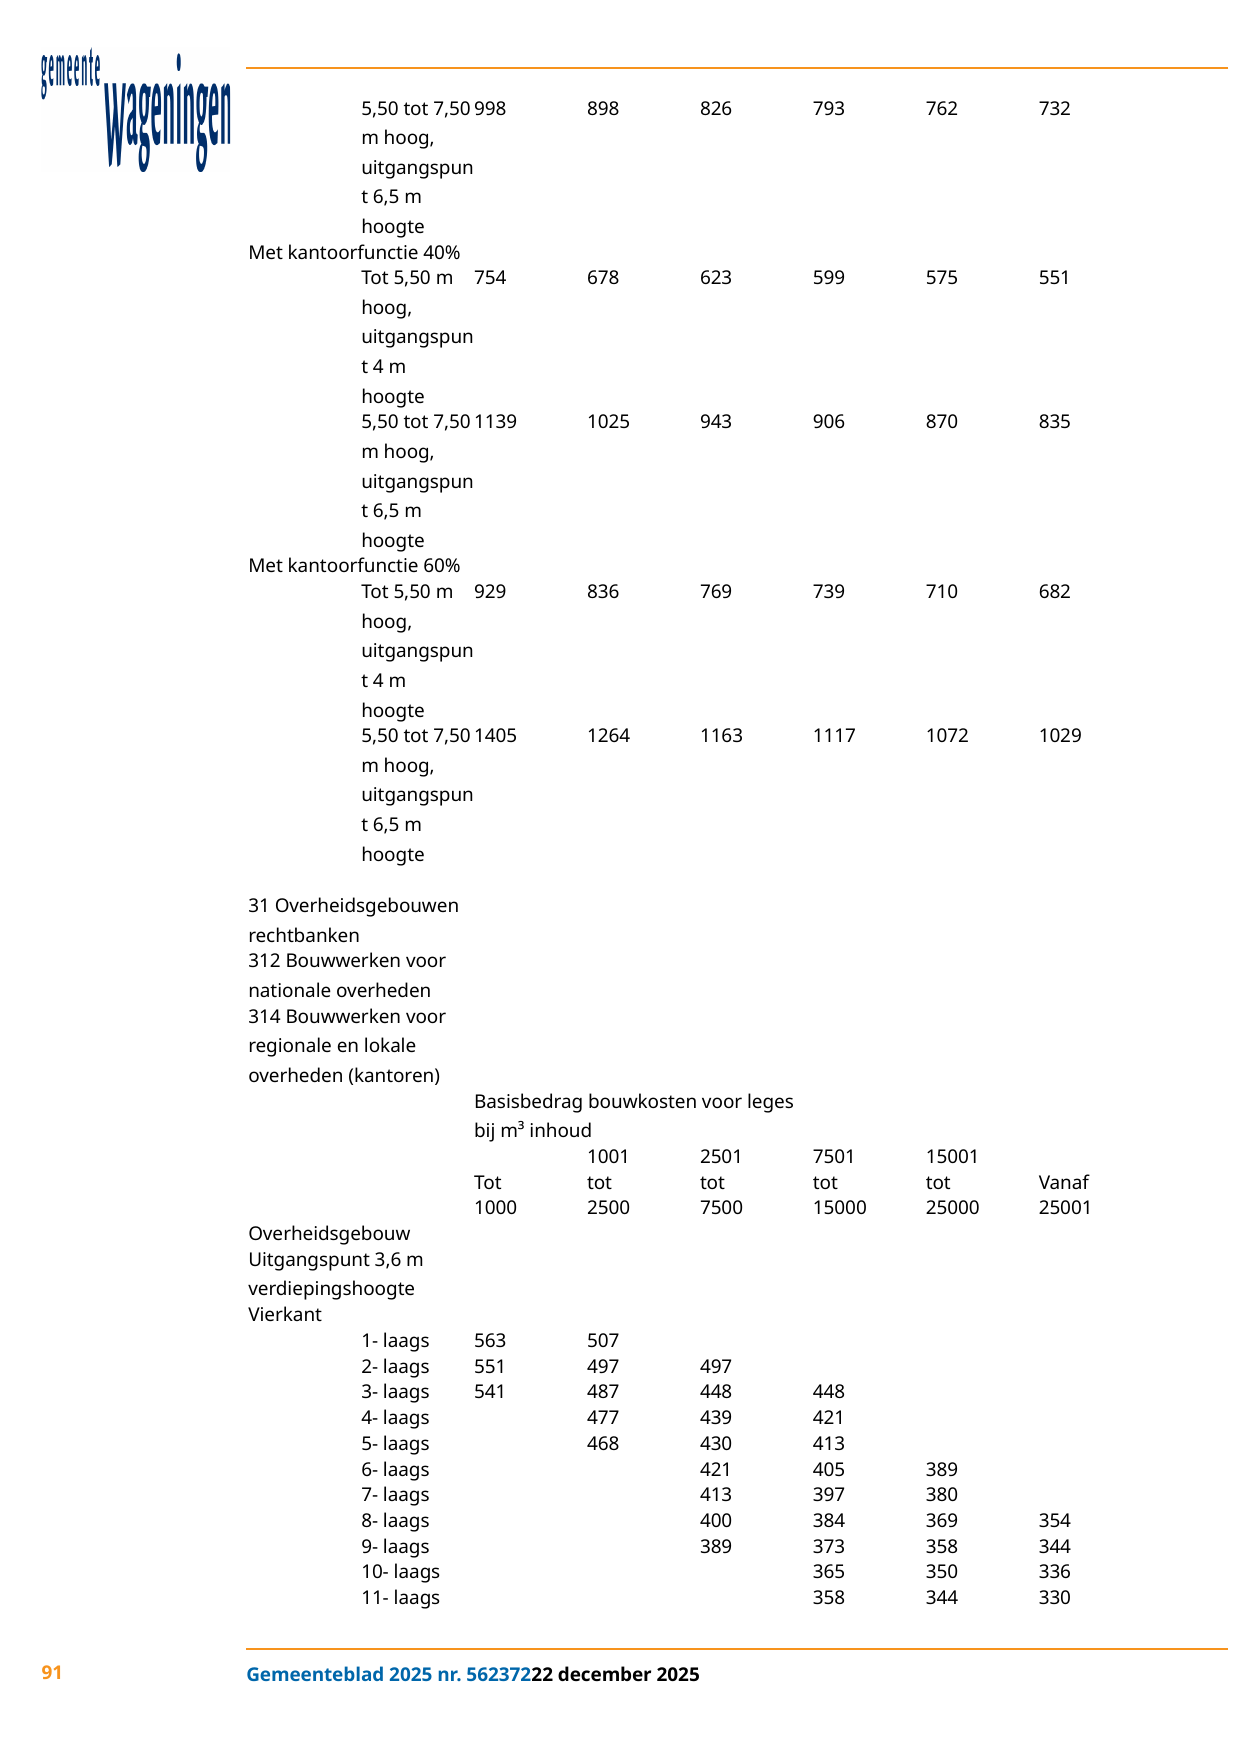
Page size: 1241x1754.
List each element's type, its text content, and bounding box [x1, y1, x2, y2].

table_cell [813, 1246, 926, 1301]
table_cell [926, 1220, 1038, 1246]
table_cell [813, 1353, 926, 1378]
table_cell [700, 1584, 813, 1610]
table_cell tot [926, 1169, 1038, 1194]
table_cell 1072 [926, 723, 1038, 867]
table_cell [248, 1481, 361, 1507]
table_cell [926, 867, 1038, 892]
table_cell Overheidsgebouw [248, 1220, 474, 1246]
table_cell [587, 1246, 700, 1301]
table_cell 793 [813, 95, 926, 239]
table_cell [1039, 1456, 1152, 1481]
table_cell 448 [813, 1379, 926, 1404]
table_cell 25001 [1039, 1195, 1152, 1220]
table_cell [813, 239, 926, 264]
table_cell 336 [1039, 1559, 1152, 1584]
table_cell 599 [813, 265, 926, 409]
table_cell [361, 1195, 474, 1220]
table_cell Vanaf [1039, 1169, 1152, 1194]
table_cell 623 [700, 265, 813, 409]
table_cell [587, 1559, 700, 1584]
table_cell [700, 1003, 813, 1088]
table_cell 330 [1039, 1584, 1152, 1610]
table_cell 998 [474, 95, 587, 239]
table_cell 2500 [587, 1195, 700, 1220]
table_cell 1163 [700, 723, 813, 867]
table_cell [248, 867, 361, 892]
table_cell 7500 [700, 1195, 813, 1220]
table_cell 1139 [474, 409, 587, 553]
table_cell 389 [926, 1456, 1038, 1481]
table_cell 468 [587, 1430, 700, 1456]
table_cell 682 [1039, 579, 1152, 722]
table_cell 2- laags [361, 1353, 474, 1378]
table_cell [248, 1507, 361, 1533]
table_cell [474, 948, 587, 1003]
table_cell 5,50 tot 7,50 m hoog, uitgangspunt 6,5 m hoogte [361, 723, 474, 867]
table_cell [474, 1143, 587, 1169]
table_cell [1039, 948, 1152, 1003]
table_cell [1039, 1143, 1152, 1169]
table_cell 1000 [474, 1195, 587, 1220]
table_cell [926, 239, 1038, 264]
table_cell [700, 1220, 813, 1246]
table_cell [1039, 867, 1152, 892]
table_cell 1029 [1039, 723, 1152, 867]
table_cell 497 [700, 1353, 813, 1378]
table_cell [587, 239, 700, 264]
table_cell [248, 1195, 361, 1220]
table_cell 7501 [813, 1143, 926, 1169]
table_cell [700, 239, 813, 264]
table_cell [700, 1246, 813, 1301]
table_cell 413 [813, 1430, 926, 1456]
table_cell 344 [1039, 1533, 1152, 1559]
table_cell 541 [474, 1379, 587, 1404]
table_cell 1264 [587, 723, 700, 867]
table_cell 5,50 tot 7,50 m hoog, uitgangspunt 6,5 m hoogte [361, 95, 474, 239]
table_cell 365 [813, 1559, 926, 1584]
table_cell [813, 892, 926, 948]
table_cell 1117 [813, 723, 926, 867]
table_cell Vierkant [248, 1301, 361, 1327]
table_cell [248, 409, 361, 553]
table_cell [474, 1430, 587, 1456]
table_cell [587, 1533, 700, 1559]
table_cell 439 [700, 1404, 813, 1430]
table_cell [1039, 1301, 1152, 1327]
table_cell [474, 1507, 587, 1533]
table_cell 369 [926, 1507, 1038, 1533]
table_cell 710 [926, 579, 1038, 722]
table_cell [587, 892, 700, 948]
table_cell [700, 867, 813, 892]
table_cell [587, 1301, 700, 1327]
table_cell [248, 1143, 361, 1169]
table_cell [248, 1559, 361, 1584]
table_cell [1039, 892, 1152, 948]
table_cell [1039, 553, 1152, 578]
table_cell [474, 1220, 587, 1246]
table_cell 1001 [587, 1143, 700, 1169]
table_cell [926, 1430, 1038, 1456]
table_cell [474, 1533, 587, 1559]
table_cell tot [813, 1169, 926, 1194]
table_cell [474, 892, 587, 948]
table_cell [474, 1301, 587, 1327]
table_cell [926, 1353, 1038, 1378]
table_cell [248, 1169, 361, 1194]
table_cell [1039, 1481, 1152, 1507]
table_cell [1039, 1327, 1152, 1353]
table_cell 739 [813, 579, 926, 722]
table_cell 769 [700, 579, 813, 722]
table_cell [474, 867, 587, 892]
table_cell [587, 1456, 700, 1481]
table_cell [926, 1088, 1038, 1143]
table_cell [813, 1220, 926, 1246]
table_cell [474, 553, 587, 578]
table_cell [248, 1584, 361, 1610]
table_cell 397 [813, 1481, 926, 1507]
table_cell 575 [926, 265, 1038, 409]
table_cell 487 [587, 1379, 700, 1404]
table_cell [587, 1507, 700, 1533]
table_cell [361, 1088, 474, 1143]
table_cell [587, 1481, 700, 1507]
table_cell 358 [813, 1584, 926, 1610]
table_cell [248, 265, 361, 409]
table_cell [926, 553, 1038, 578]
table_cell 389 [700, 1533, 813, 1559]
table_cell [813, 867, 926, 892]
table_cell [926, 1404, 1038, 1430]
table_cell 421 [813, 1404, 926, 1430]
table_cell [1039, 1003, 1152, 1088]
table_cell 312 Bouwwerken voor nationale overheden [248, 948, 474, 1003]
table_cell [813, 1301, 926, 1327]
table_cell [926, 1327, 1038, 1353]
table_cell [587, 948, 700, 1003]
table_cell 5,50 tot 7,50 m hoog, uitgangspunt 6,5 m hoogte [361, 409, 474, 553]
table_cell [587, 1003, 700, 1088]
table_cell 836 [587, 579, 700, 722]
table_cell [587, 553, 700, 578]
table_cell [248, 1456, 361, 1481]
table_cell [700, 1559, 813, 1584]
table_cell 4- laags [361, 1404, 474, 1430]
table_cell 11- laags [361, 1584, 474, 1610]
table_cell [926, 892, 1038, 948]
table_cell [361, 1143, 474, 1169]
table_cell [248, 1088, 361, 1143]
table_cell 354 [1039, 1507, 1152, 1533]
table_cell [474, 1481, 587, 1507]
table_cell [926, 1379, 1038, 1404]
table_cell [700, 948, 813, 1003]
picture [41, 47, 231, 172]
table_cell 754 [474, 265, 587, 409]
table_cell 405 [813, 1456, 926, 1481]
table_cell 1025 [587, 409, 700, 553]
table_cell [474, 239, 587, 264]
table_cell 1405 [474, 723, 587, 867]
table_cell [1039, 1404, 1152, 1430]
table_cell 497 [587, 1353, 700, 1378]
table_cell 9- laags [361, 1533, 474, 1559]
table_cell Tot 5,50 m hoog, uitgangspunt 4 m hoogte [361, 579, 474, 722]
table_cell Uitgangspunt 3,6 m verdiepingshoogte [248, 1246, 474, 1301]
table_cell [248, 723, 361, 867]
table_cell [248, 1430, 361, 1456]
table_cell [474, 1404, 587, 1430]
table_cell [474, 1584, 587, 1610]
table_cell Basisbedrag bouwkosten voor leges bij m³ inhoud [474, 1088, 813, 1143]
table_cell [361, 1301, 474, 1327]
table_cell 929 [474, 579, 587, 722]
table_cell [813, 1003, 926, 1088]
table_cell 835 [1039, 409, 1152, 553]
table_cell 563 [474, 1327, 587, 1353]
table_cell 551 [474, 1353, 587, 1378]
table_cell [1039, 1379, 1152, 1404]
table_cell [926, 1246, 1038, 1301]
table_cell [1039, 1353, 1152, 1378]
table_cell 421 [700, 1456, 813, 1481]
table_cell 448 [700, 1379, 813, 1404]
table_cell [248, 95, 361, 239]
table_cell 373 [813, 1533, 926, 1559]
table_cell [248, 1379, 361, 1404]
table_cell [813, 553, 926, 578]
table_cell 15001 [926, 1143, 1038, 1169]
table_cell 762 [926, 95, 1038, 239]
table_cell [361, 1169, 474, 1194]
table_cell [248, 579, 361, 722]
table_cell [1039, 1430, 1152, 1456]
table_cell [1039, 1220, 1152, 1246]
table_cell 477 [587, 1404, 700, 1430]
table_cell 400 [700, 1507, 813, 1533]
table_cell [587, 1584, 700, 1610]
table_cell [926, 1003, 1038, 1088]
table_cell 380 [926, 1481, 1038, 1507]
table_cell [248, 1327, 361, 1353]
table_cell [813, 948, 926, 1003]
table_cell [474, 1246, 587, 1301]
table_cell [700, 1327, 813, 1353]
table_cell [813, 1327, 926, 1353]
table_cell [474, 1559, 587, 1584]
table_cell [587, 1220, 700, 1246]
table_cell 8- laags [361, 1507, 474, 1533]
table_cell 943 [700, 409, 813, 553]
table_cell 870 [926, 409, 1038, 553]
table_cell [1039, 1088, 1152, 1143]
table_cell [700, 553, 813, 578]
table_cell 551 [1039, 265, 1152, 409]
table_cell 678 [587, 265, 700, 409]
table_cell [474, 1456, 587, 1481]
table_cell [926, 948, 1038, 1003]
table_cell 1- laags [361, 1327, 474, 1353]
table_cell 898 [587, 95, 700, 239]
table_cell [1039, 1246, 1152, 1301]
table_cell 5- laags [361, 1430, 474, 1456]
table_cell 732 [1039, 95, 1152, 239]
table_cell [361, 867, 474, 892]
table_cell tot [587, 1169, 700, 1194]
table_cell 7- laags [361, 1481, 474, 1507]
table_cell 3- laags [361, 1379, 474, 1404]
table_cell Tot [474, 1169, 587, 1194]
table_cell [926, 1301, 1038, 1327]
table_cell [248, 1533, 361, 1559]
table_cell 15000 [813, 1195, 926, 1220]
table_cell 350 [926, 1559, 1038, 1584]
table_cell 10- laags [361, 1559, 474, 1584]
table_cell [700, 892, 813, 948]
table_cell Met kantoorfunctie 40% [248, 239, 474, 264]
table_cell 430 [700, 1430, 813, 1456]
table_cell Met kantoorfunctie 60% [248, 553, 474, 578]
table_cell 25000 [926, 1195, 1038, 1220]
table_cell 507 [587, 1327, 700, 1353]
table_cell 2501 [700, 1143, 813, 1169]
table_cell [1039, 239, 1152, 264]
table_cell 358 [926, 1533, 1038, 1559]
table_cell [813, 1088, 926, 1143]
table_cell [474, 1003, 587, 1088]
table_cell 906 [813, 409, 926, 553]
table_cell Tot 5,50 m hoog, uitgangspunt 4 m hoogte [361, 265, 474, 409]
table_cell [587, 867, 700, 892]
table_cell 344 [926, 1584, 1038, 1610]
table_cell 314 Bouwwerken voor regionale en lokale overheden (kantoren) [248, 1003, 474, 1088]
table_cell [248, 1404, 361, 1430]
table_cell 413 [700, 1481, 813, 1507]
table_cell 384 [813, 1507, 926, 1533]
table_cell [248, 1353, 361, 1378]
table_cell 6- laags [361, 1456, 474, 1481]
table_cell [700, 1301, 813, 1327]
table_cell 826 [700, 95, 813, 239]
table_cell 31 Overheidsgebouwen rechtbanken [248, 892, 474, 948]
table_cell tot [700, 1169, 813, 1194]
